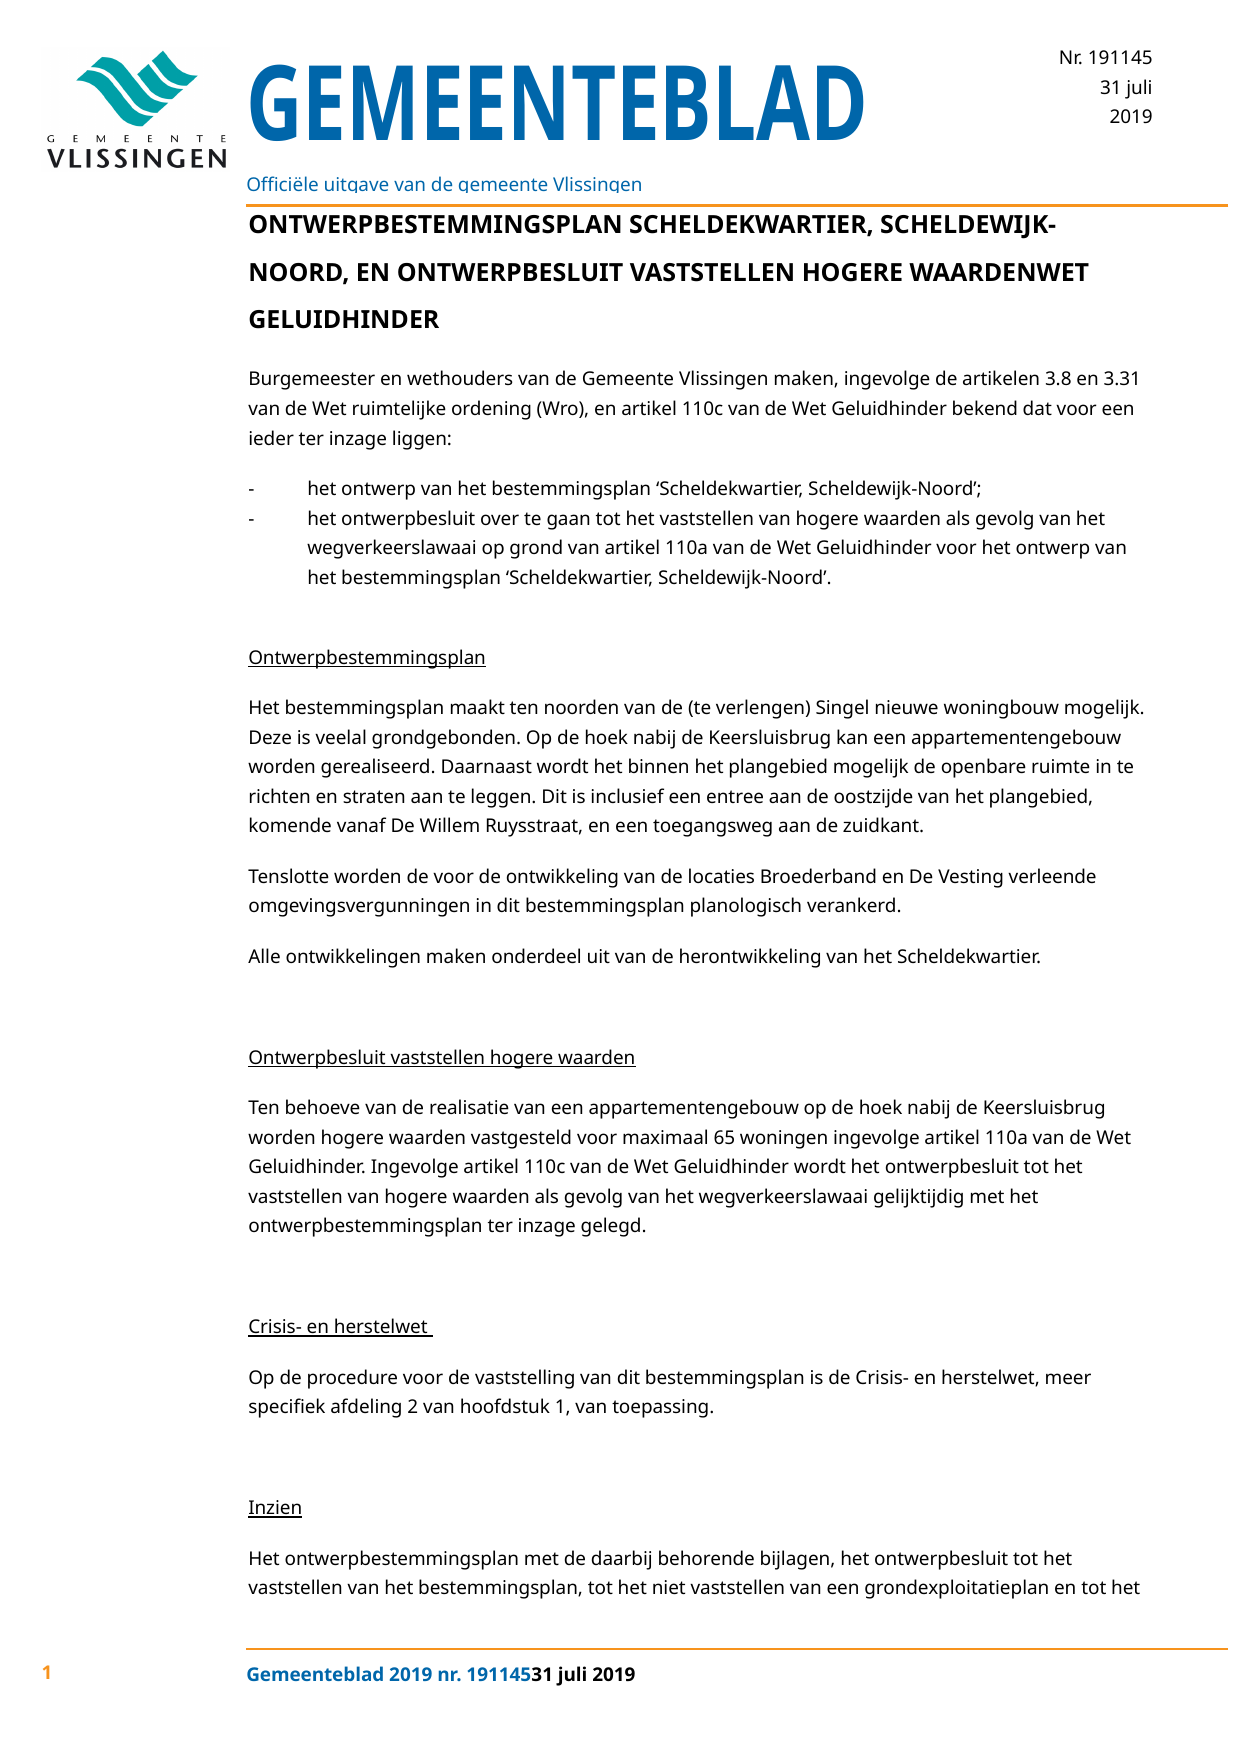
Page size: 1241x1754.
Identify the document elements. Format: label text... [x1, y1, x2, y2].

text Ontwerpbestemmingsplan [248, 644, 1152, 669]
text Inzien [248, 1494, 1152, 1520]
text Ten behoeve van de realisatie van een appartementengebouw op de hoek nabij de Keersluisbrug worden hogere waarden vastgesteld voor maximaal 65 woningen ingevolge artikel 110a van de Wet Geluidhinder. Ingevolge artikel 110c van de Wet Geluidhinder wordt het ontwerpbesluit tot het vaststellen van hogere waarden als gevolg van het wegverkeerslawaai gelijktijdig met het ontwerpbestemmingsplan ter inzage gelegd. [248, 1094, 1152, 1238]
picture [41, 47, 231, 172]
list het ontwerpbesluit over te gaan tot het vaststellen van hogere waarden als gevolg van het wegverkeerslawaai op grond van artikel 110a van de Wet Geluidhinder voor het ontwerp van het bestemmingsplan ‘Scheldekwartier, Scheldewijk-Noord’. [248, 505, 1152, 589]
text Ontwerpbesluit vaststellen hogere waarden [248, 1044, 1152, 1069]
list het ontwerp van het bestemmingsplan ‘Scheldekwartier, Scheldewijk-Noord’; [248, 475, 1152, 501]
text Tenslotte worden de voor de ontwikkeling van de locaties Broederband en De Vesting verleende omgevingsvergunningen in dit bestemmingsplan planologisch verankerd. [248, 863, 1152, 918]
text ONTWERPBESTEMMINGSPLAN SCHELDEKWARTIER, SCHELDEWIJK-NOORD, EN ONTWERPBESLUIT VASTSTELLEN HOGERE WAARDENWET GELUIDHINDER [248, 207, 1152, 336]
text Crisis- en herstelwet [248, 1313, 1152, 1339]
text Burgemeester en wethouders van de Gemeente Vlissingen maken, ingevolge de artikelen 3.8 en 3.31 van de Wet ruimtelijke ordening (Wro), en artikel 110c van de Wet Geluidhinder bekend dat voor een ieder ter inzage liggen: [248, 366, 1152, 450]
text Het bestemmingsplan maakt ten noorden van de (te verlengen) Singel nieuwe woningbouw mogelijk. Deze is veelal grondgebonden. Op de hoek nabij de Keersluisbrug kan een appartementengebouw worden gerealiseerd. Daarnaast wordt het binnen het plangebied mogelijk de openbare ruimte in te richten en straten aan te leggen. Dit is inclusief een entree aan de oostzijde van het plangebied, komende vanaf De Willem Ruysstraat, en een toegangsweg aan de zuidkant. [248, 694, 1152, 838]
text Op de procedure voor de vaststelling van dit bestemmingsplan is de Crisis- en herstelwet, meer specifiek afdeling 2 van hoofdstuk 1, van toepassing. [248, 1364, 1152, 1419]
text Het ontwerpbestemmingsplan met de daarbij behorende bijlagen, het ontwerpbesluit tot het vaststellen van het bestemmingsplan, tot het niet vaststellen van een grondexploitatieplan en tot het [248, 1545, 1152, 1600]
text Alle ontwikkelingen maken onderdeel uit van de herontwikkeling van het Scheldekwartier. [248, 943, 1152, 969]
